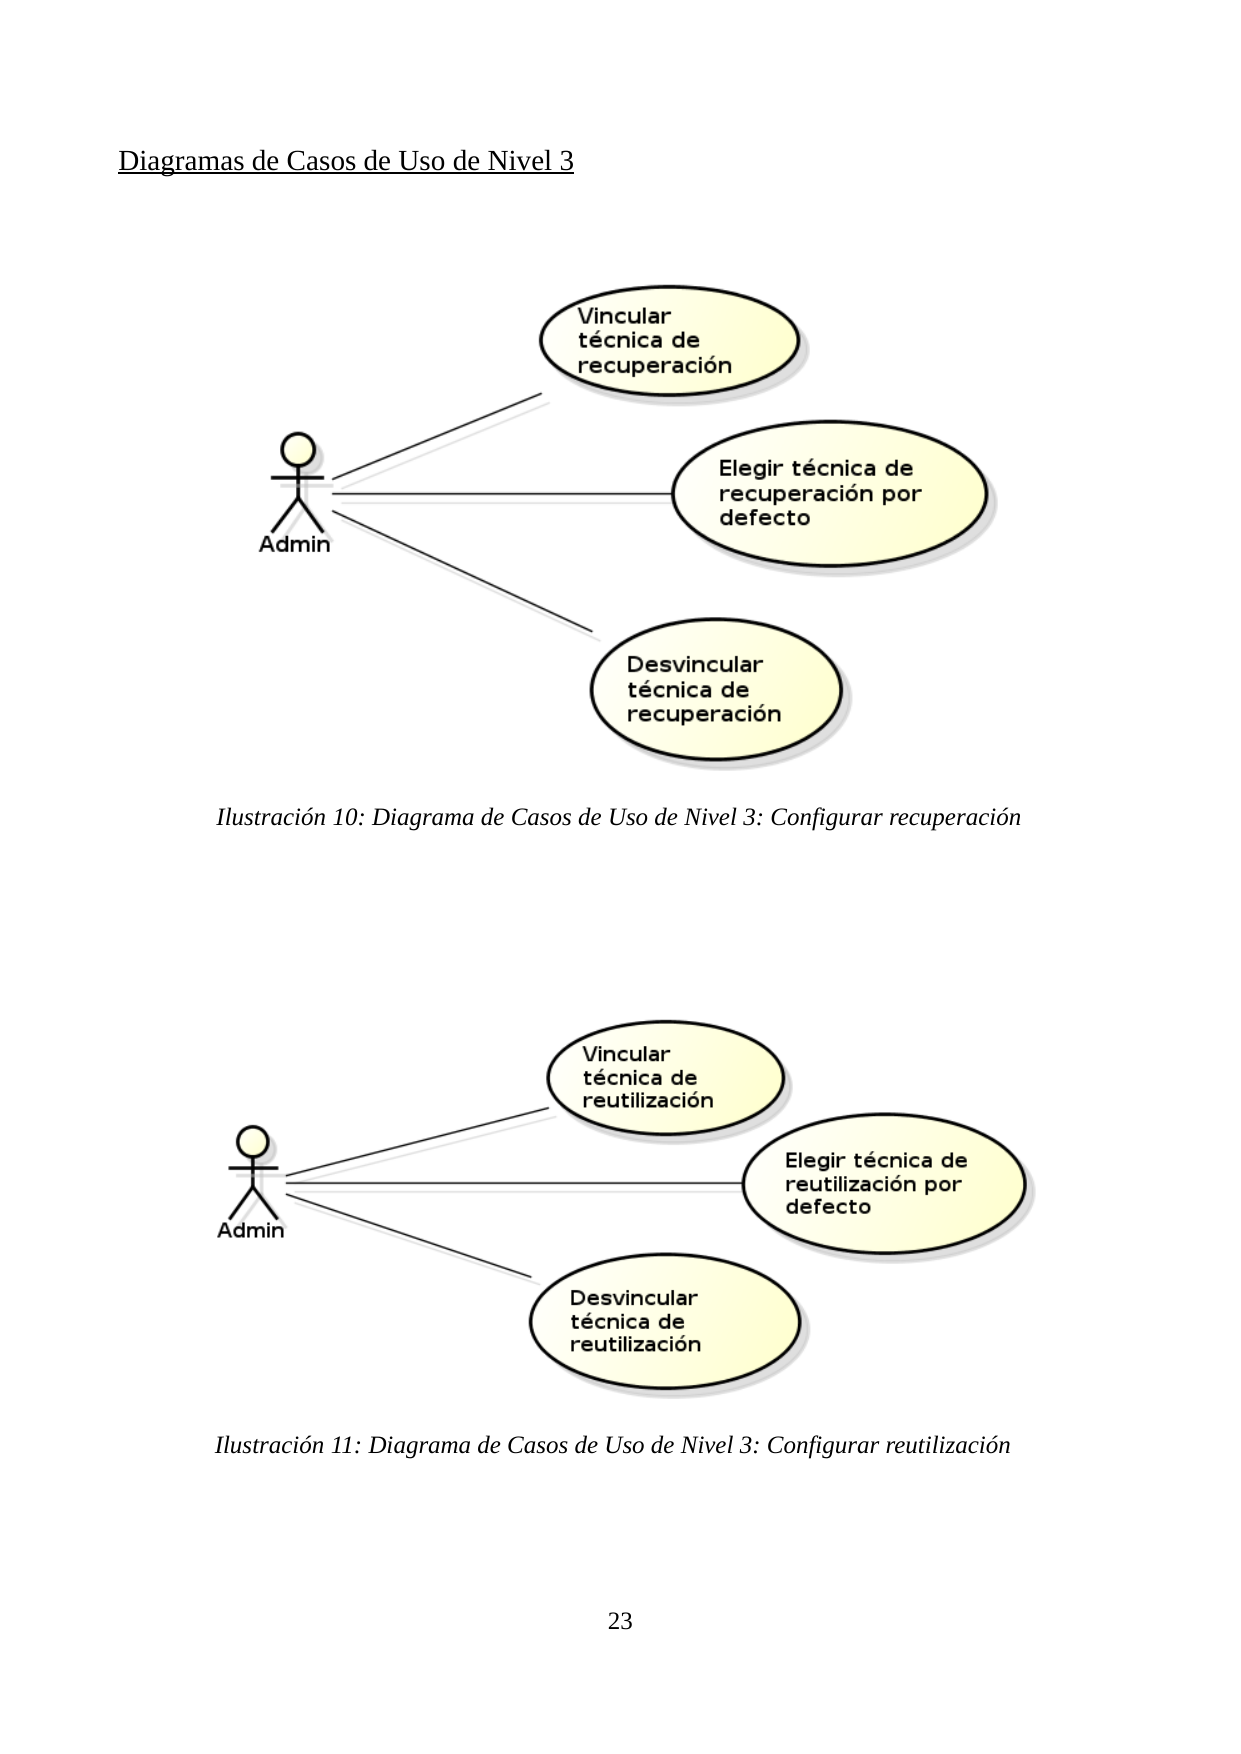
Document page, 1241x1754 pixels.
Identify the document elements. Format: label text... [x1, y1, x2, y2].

picture [171, 990, 1057, 1419]
text Ilustración 10: Diagrama de Casos de Uso de Nivel 3: Configurar recuperación [179, 791, 1061, 831]
subtitle Diagramas de Casos de Uso de Nivel 3 [118, 143, 1122, 177]
text Ilustración 11: Diagrama de Casos de Uso de Nivel 3: Configurar reutilización [172, 1419, 1056, 1459]
picture [215, 253, 1025, 791]
